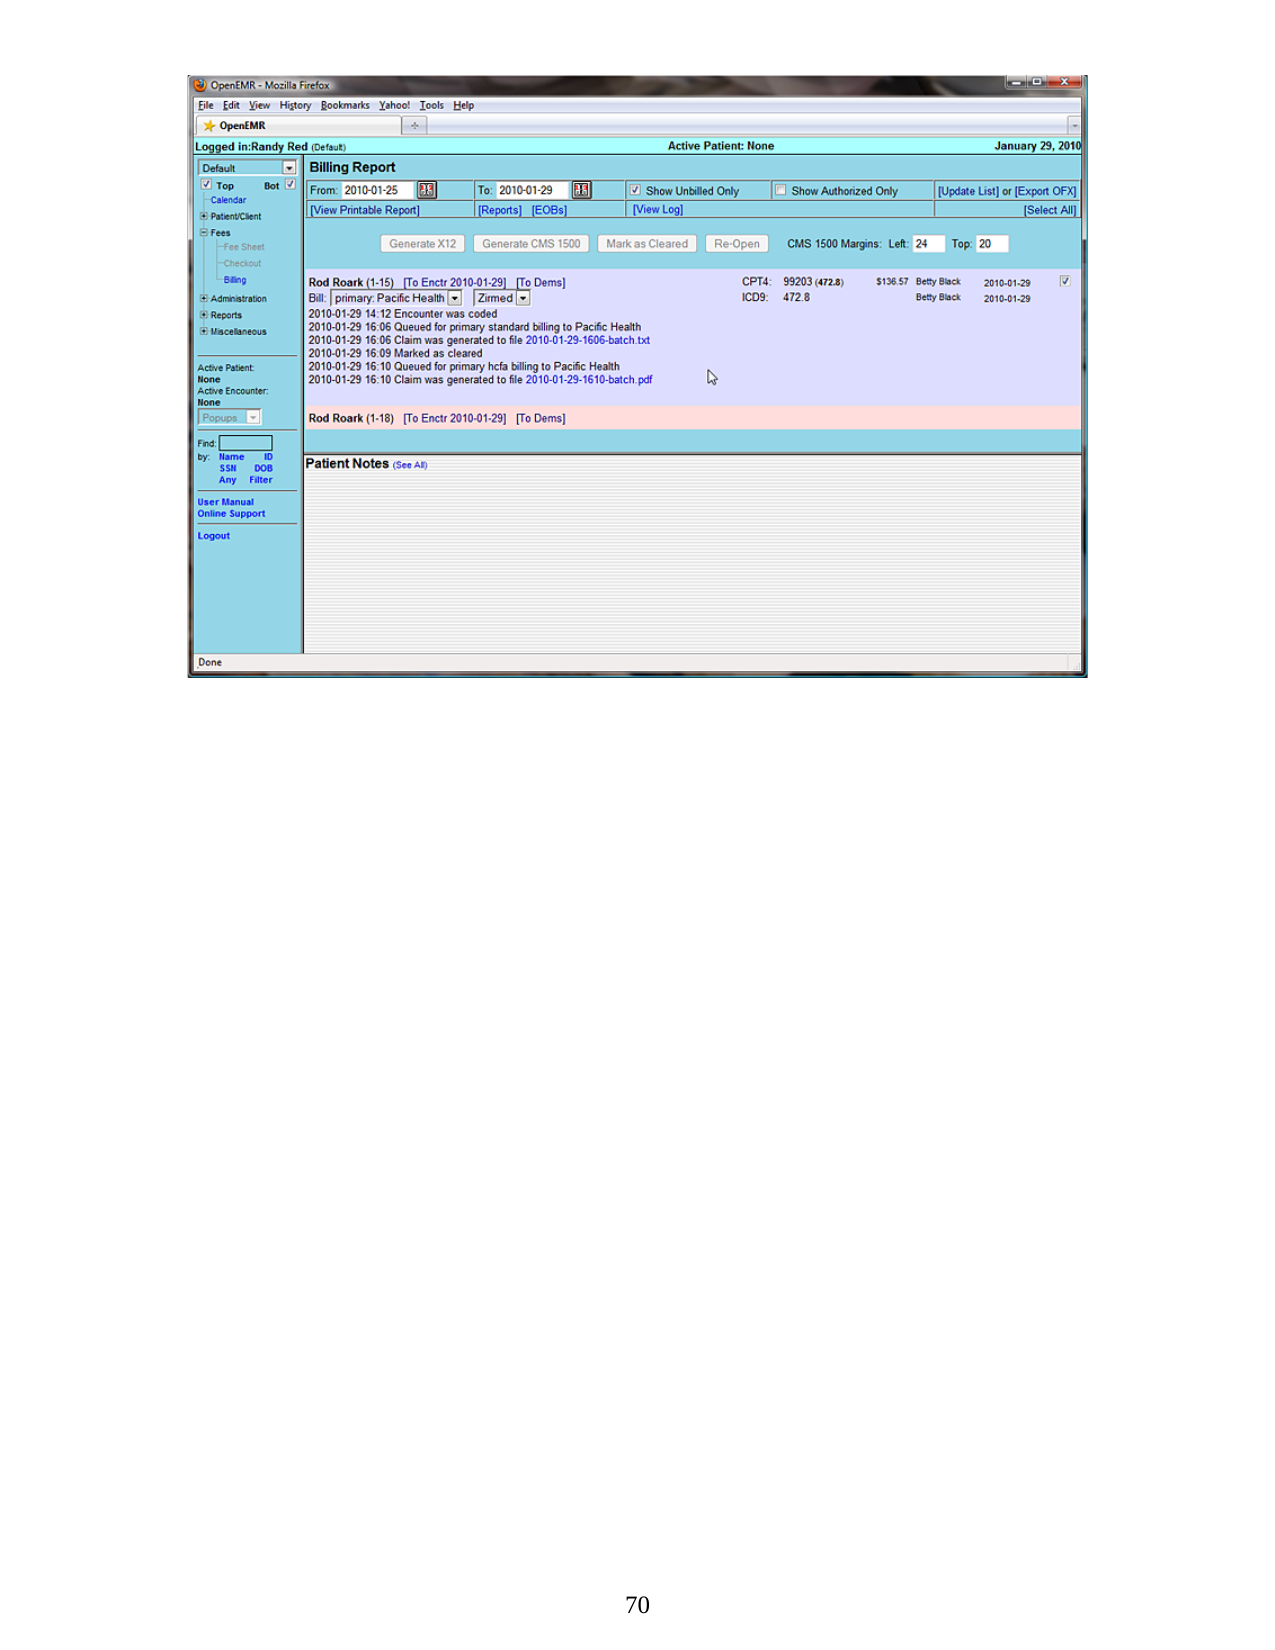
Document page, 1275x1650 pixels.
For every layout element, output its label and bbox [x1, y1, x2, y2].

picture [187, 75, 1088, 678]
